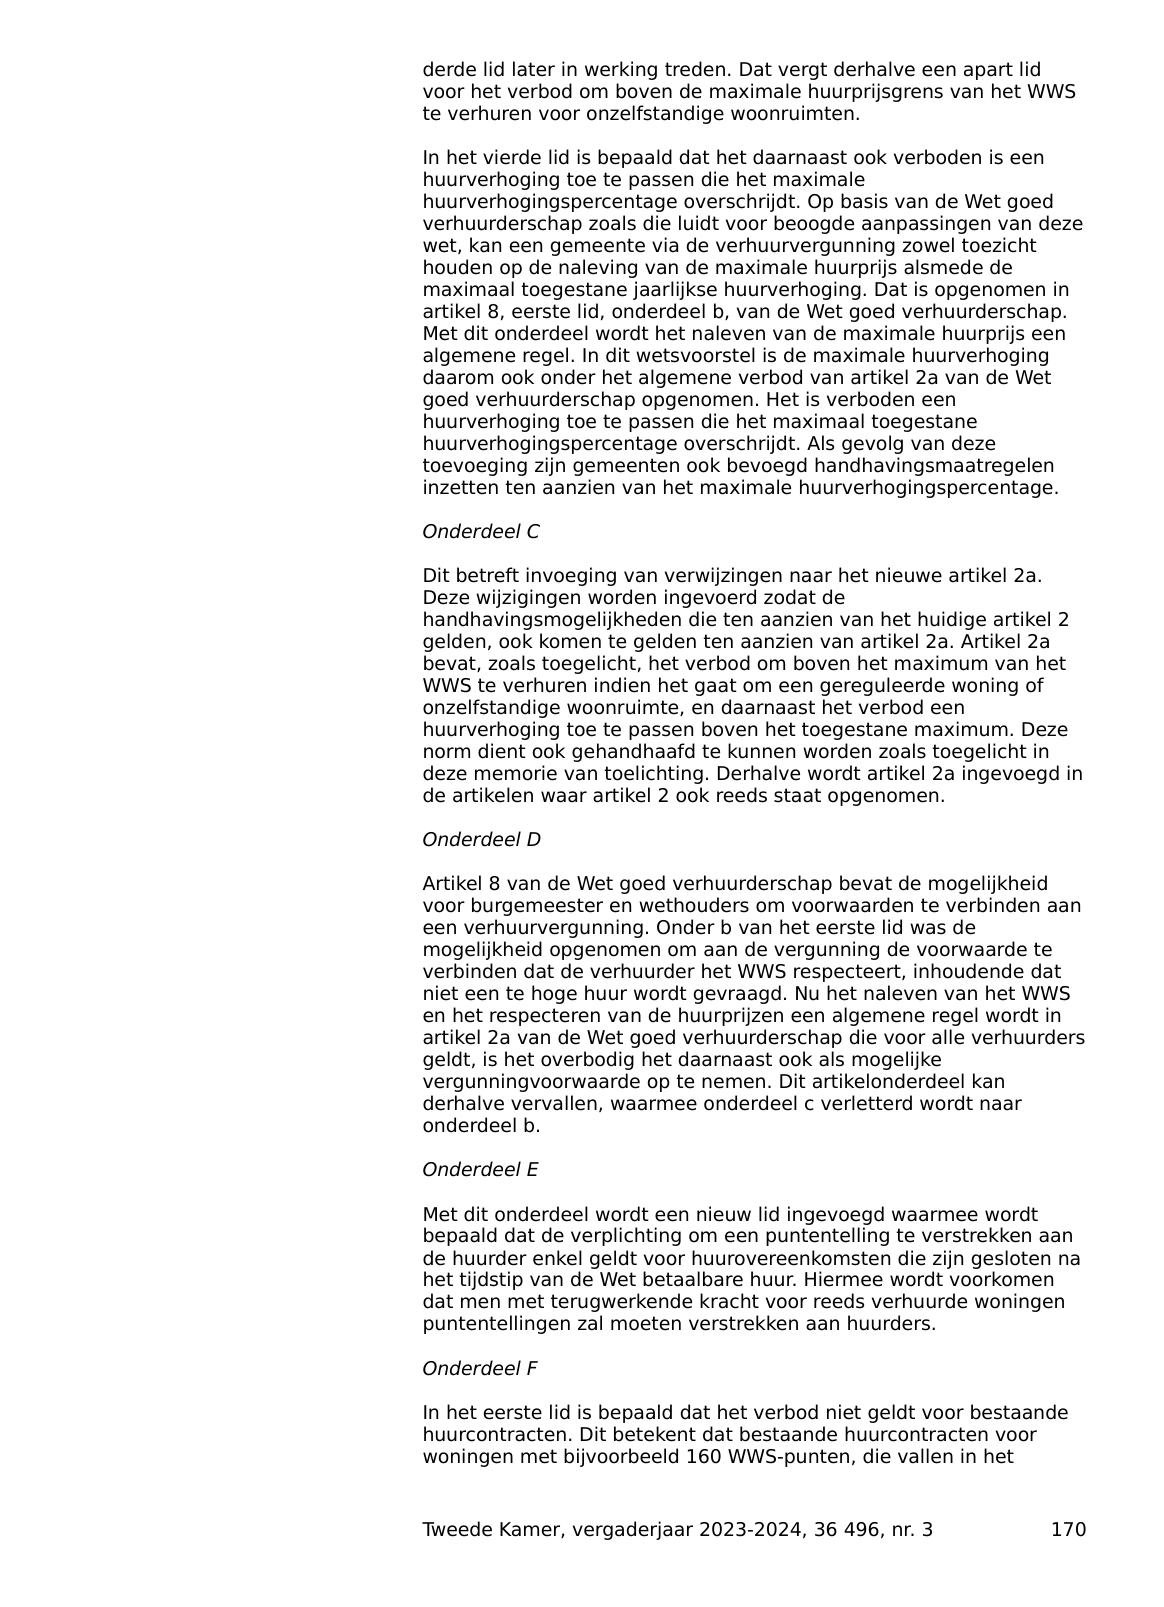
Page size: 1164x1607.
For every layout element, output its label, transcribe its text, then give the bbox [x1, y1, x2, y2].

subtitle Onderdeel C [422, 521, 1087, 543]
subtitle Onderdeel F [422, 1357, 1087, 1379]
text In het vierde lid is bepaald dat het daarnaast ook verboden is een huurverhoging toe te passen die het maximale huurverhogingspercentage overschrijdt. Op basis van de Wet goed verhuurderschap zoals die luidt voor beoogde aanpassingen van deze wet, kan een gemeente via de verhuurvergunning zowel toezicht houden op de naleving van de maximale huurprijs alsmede de maximaal toegestane jaarlijkse huurverhoging. Dat is opgenomen in artikel 8, eerste lid, onderdeel b, van de Wet goed verhuurderschap. Met dit onderdeel wordt het naleven van de maximale huurprijs een algemene regel. In dit wetsvoorstel is de maximale huurverhoging daarom ook onder het algemene verbod van artikel 2a van de Wet goed verhuurderschap opgenomen. Het is verboden een huurverhoging toe te passen die het maximaal toegestane huurverhogingspercentage overschrijdt. Als gevolg van deze toevoeging zijn gemeenten ook bevoegd handhavingsmaatregelen inzetten ten aanzien van het maximale huurverhogingspercentage. [422, 147, 1087, 499]
subtitle Onderdeel E [422, 1159, 1087, 1181]
subtitle Onderdeel D [422, 829, 1087, 851]
text Artikel 8 van de Wet goed verhuurderschap bevat de mogelijkheid voor burgemeester en wethouders om voorwaarden te verbinden aan een verhuurvergunning. Onder b van het eerste lid was de mogelijkheid opgenomen om aan de vergunning de voorwaarde te verbinden dat de verhuurder het WWS respecteert, inhoudende dat niet een te hoge huur wordt gevraagd. Nu het naleven van het WWS en het respecteren van de huurprijzen een algemene regel wordt in artikel 2a van de Wet goed verhuurderschap die voor alle verhuurders geldt, is het overbodig het daarnaast ook als mogelijke vergunningvoorwaarde op te nemen. Dit artikelonderdeel kan derhalve vervallen, waarmee onderdeel c verletterd wordt naar onderdeel b. [422, 873, 1087, 1137]
text Dit betreft invoeging van verwijzingen naar het nieuwe artikel 2a. Deze wijzigingen worden ingevoerd zodat de handhavingsmogelijkheden die ten aanzien van het huidige artikel 2 gelden, ook komen te gelden ten aanzien van artikel 2a. Artikel 2a bevat, zoals toegelicht, het verbod om boven het maximum van het WWS te verhuren indien het gaat om een gereguleerde woning of onzelfstandige woonruimte, en daarnaast het verbod een huurverhoging toe te passen boven het toegestane maximum. Deze norm dient ook gehandhaafd te kunnen worden zoals toegelicht in deze memorie van toelichting. Derhalve wordt artikel 2a ingevoegd in de artikelen waar artikel 2 ook reeds staat opgenomen. [422, 565, 1087, 807]
text derde lid later in werking treden. Dat vergt derhalve een apart lid voor het verbod om boven de maximale huurprijsgrens van het WWS te verhuren voor onzelfstandige woonruimten. [422, 59, 1087, 125]
text In het eerste lid is bepaald dat het verbod niet geldt voor bestaande huurcontracten. Dit betekent dat bestaande huurcontracten voor woningen met bijvoorbeeld 160 WWS-punten, die vallen in het [422, 1402, 1087, 1468]
text Met dit onderdeel wordt een nieuw lid ingevoegd waarmee wordt bepaald dat de verplichting om een puntentelling te verstrekken aan de huurder enkel geldt voor huurovereenkomsten die zijn gesloten na het tijdstip van de Wet betaalbare huur. Hiermee wordt voorkomen dat men met terugwerkende kracht voor reeds verhuurde woningen puntentellingen zal moeten verstrekken aan huurders. [422, 1203, 1087, 1335]
